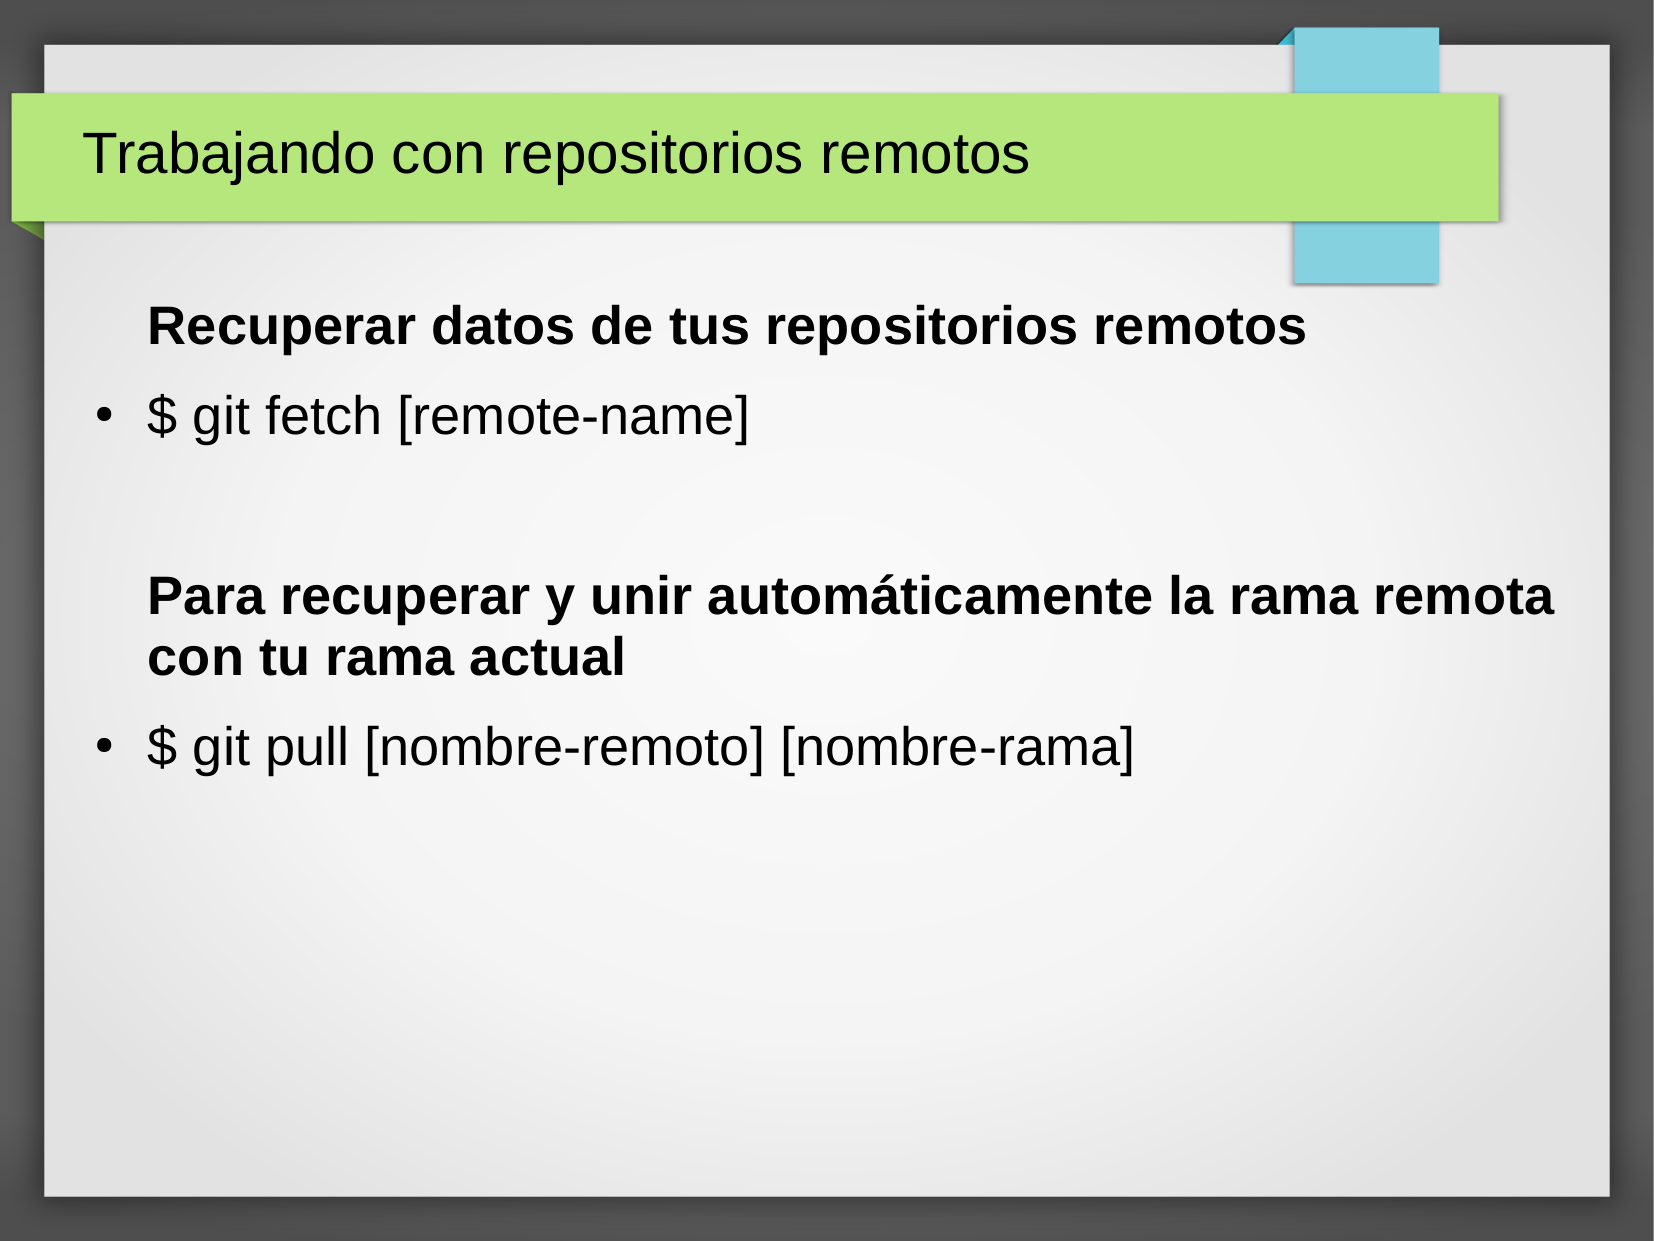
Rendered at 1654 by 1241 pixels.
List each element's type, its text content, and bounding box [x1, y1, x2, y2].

list Recuperar datos de tus repositorios remotos $ git fetch [remote-name] Para recuperar y unir automáticamente la rama remota con tu rama actual $ git pull [nombre-remoto] [nombre-rama] [76, 295, 1565, 1015]
picture [0, 0, 1654, 1241]
title Trabajando con repositorios remotos [82, 94, 1264, 213]
